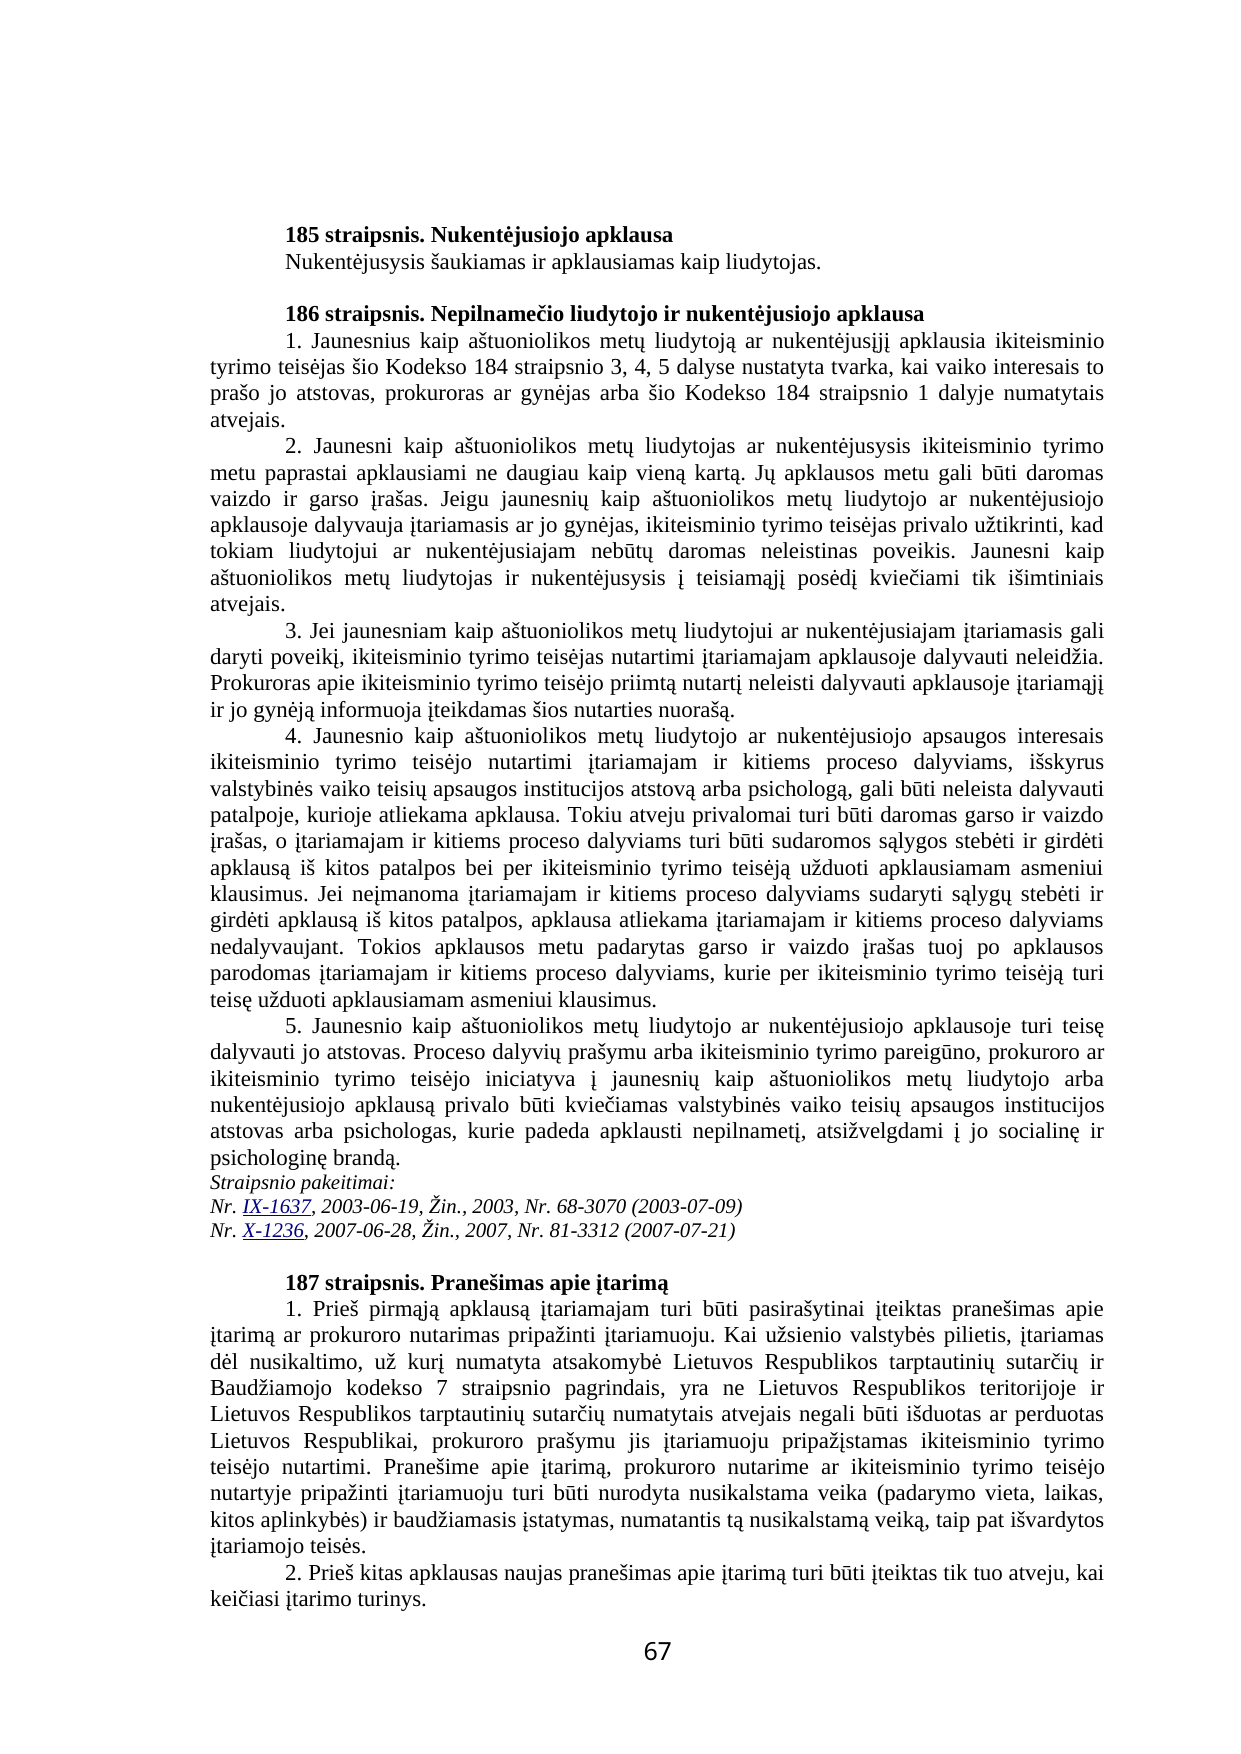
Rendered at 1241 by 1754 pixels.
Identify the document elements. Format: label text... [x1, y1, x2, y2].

text 1. Prieš pirmąją apklausą įtariamajam turi būti pasirašytinai įteiktas pranešimas apie įtarimą ar prokuroro nutarimas pripažinti įtariamuoju. Kai užsienio valstybės pilietis, įtariamas dėl nusikaltimo, už kurį numatyta atsakomybė Lietuvos Respublikos tarptautinių sutarčių ir Baudžiamojo kodekso 7 straipsnio pagrindais, yra ne Lietuvos Respublikos teritorijoje ir Lietuvos Respublikos tarptautinių sutarčių numatytais atvejais negali būti išduotas ar perduotas Lietuvos Respublikai, prokuroro prašymu jis įtariamuoju pripažįstamas ikiteisminio tyrimo teisėjo nutartimi. Pranešime apie įtarimą, prokuroro nutarime ar ikiteisminio tyrimo teisėjo nutartyje pripažinti įtariamuoju turi būti nurodyta nusikalstama veika (padarymo vieta, laikas, kitos aplinkybės) ir baudžiamasis įstatymas, numatantis tą nusikalstamą veiką, taip pat išvardytos įtariamojo teisės. [210, 1295, 1106, 1558]
text 5. Jaunesnio kaip aštuoniolikos metų liudytojo ar nukentėjusiojo apklausoje turi teisę dalyvauti jo atstovas. Proceso dalyvių prašymu arba ikiteisminio tyrimo pareigūno, prokuroro ar ikiteisminio tyrimo teisėjo iniciatyva į jaunesnių kaip aštuoniolikos metų liudytojo arba nukentėjusiojo apklausą privalo būti kviečiamas valstybinės vaiko teisių apsaugos institucijos atstovas arba psichologas, kurie padeda apklausti nepilnametį, atsižvelgdami į jo socialinę ir psichologinę brandą. [210, 1012, 1106, 1170]
text Nukentėjusysis šaukiamas ir apklausiamas kaip liudytojas. [210, 248, 1106, 274]
text 4. Jaunesnio kaip aštuoniolikos metų liudytojo ar nukentėjusiojo apsaugos interesais ikiteisminio tyrimo teisėjo nutartimi įtariamajam ir kitiems proceso dalyviams, išskyrus valstybinės vaiko teisių apsaugos institucijos atstovą arba psichologą, gali būti neleista dalyvauti patalpoje, kurioje atliekama apklausa. Tokiu atveju privalomai turi būti daromas garso ir vaizdo įrašas, o įtariamajam ir kitiems proceso dalyviams turi būti sudaromos sąlygos stebėti ir girdėti apklausą iš kitos patalpos bei per ikiteisminio tyrimo teisėją užduoti apklausiamam asmeniui klausimus. Jei neįmanoma įtariamajam ir kitiems proceso dalyviams sudaryti sąlygų stebėti ir girdėti apklausą iš kitos patalpos, apklausa atliekama įtariamajam ir kitiems proceso dalyviams nedalyvaujant. Tokios apklausos metu padarytas garso ir vaizdo įrašas tuoj po apklausos parodomas įtariamajam ir kitiems proceso dalyviams, kurie per ikiteisminio tyrimo teisėją turi teisę užduoti apklausiamam asmeniui klausimus. [210, 722, 1106, 1012]
text Nr. IX-1637, 2003-06-19, Žin., 2003, Nr. 68-3070 (2003-07-09) [210, 1194, 1106, 1218]
text 2. Prieš kitas apklausas naujas pranešimas apie įtarimą turi būti įteiktas tik tuo atveju, kai keičiasi įtarimo turinys. [210, 1558, 1106, 1611]
text Nr. X-1236, 2007-06-28, Žin., 2007, Nr. 81-3312 (2007-07-21) [210, 1218, 1106, 1242]
text 186 straipsnis. Nepilnamečio liudytojo ir nukentėjusiojo apklausa [210, 300, 1106, 327]
text 185 straipsnis. Nukentėjusiojo apklausa [210, 221, 1106, 248]
text 187 straipsnis. Pranešimas apie įtarimą [210, 1269, 1106, 1295]
text 3. Jei jaunesniam kaip aštuoniolikos metų liudytojui ar nukentėjusiajam įtariamasis gali daryti poveikį, ikiteisminio tyrimo teisėjas nutartimi įtariamajam apklausoje dalyvauti neleidžia. Prokuroras apie ikiteisminio tyrimo teisėjo priimtą nutartį neleisti dalyvauti apklausoje įtariamąjį ir jo gynėją informuoja įteikdamas šios nutarties nuorašą. [210, 617, 1106, 722]
text 2. Jaunesni kaip aštuoniolikos metų liudytojas ar nukentėjusysis ikiteisminio tyrimo metu paprastai apklausiami ne daugiau kaip vieną kartą. Jų apklausos metu gali būti daromas vaizdo ir garso įrašas. Jeigu jaunesnių kaip aštuoniolikos metų liudytojo ar nukentėjusiojo apklausoje dalyvauja įtariamasis ar jo gynėjas, ikiteisminio tyrimo teisėjas privalo užtikrinti, kad tokiam liudytojui ar nukentėjusiajam nebūtų daromas neleistinas poveikis. Jaunesni kaip aštuoniolikos metų liudytojas ir nukentėjusysis į teisiamąjį posėdį kviečiami tik išimtiniais atvejais. [210, 432, 1106, 617]
text Straipsnio pakeitimai: [210, 1170, 1106, 1194]
text 1. Jaunesnius kaip aštuoniolikos metų liudytoją ar nukentėjusįjį apklausia ikiteisminio tyrimo teisėjas šio Kodekso 184 straipsnio 3, 4, 5 dalyse nustatyta tvarka, kai vaiko interesais to prašo jo atstovas, prokuroras ar gynėjas arba šio Kodekso 184 straipsnio 1 dalyje numatytais atvejais. [210, 327, 1106, 432]
